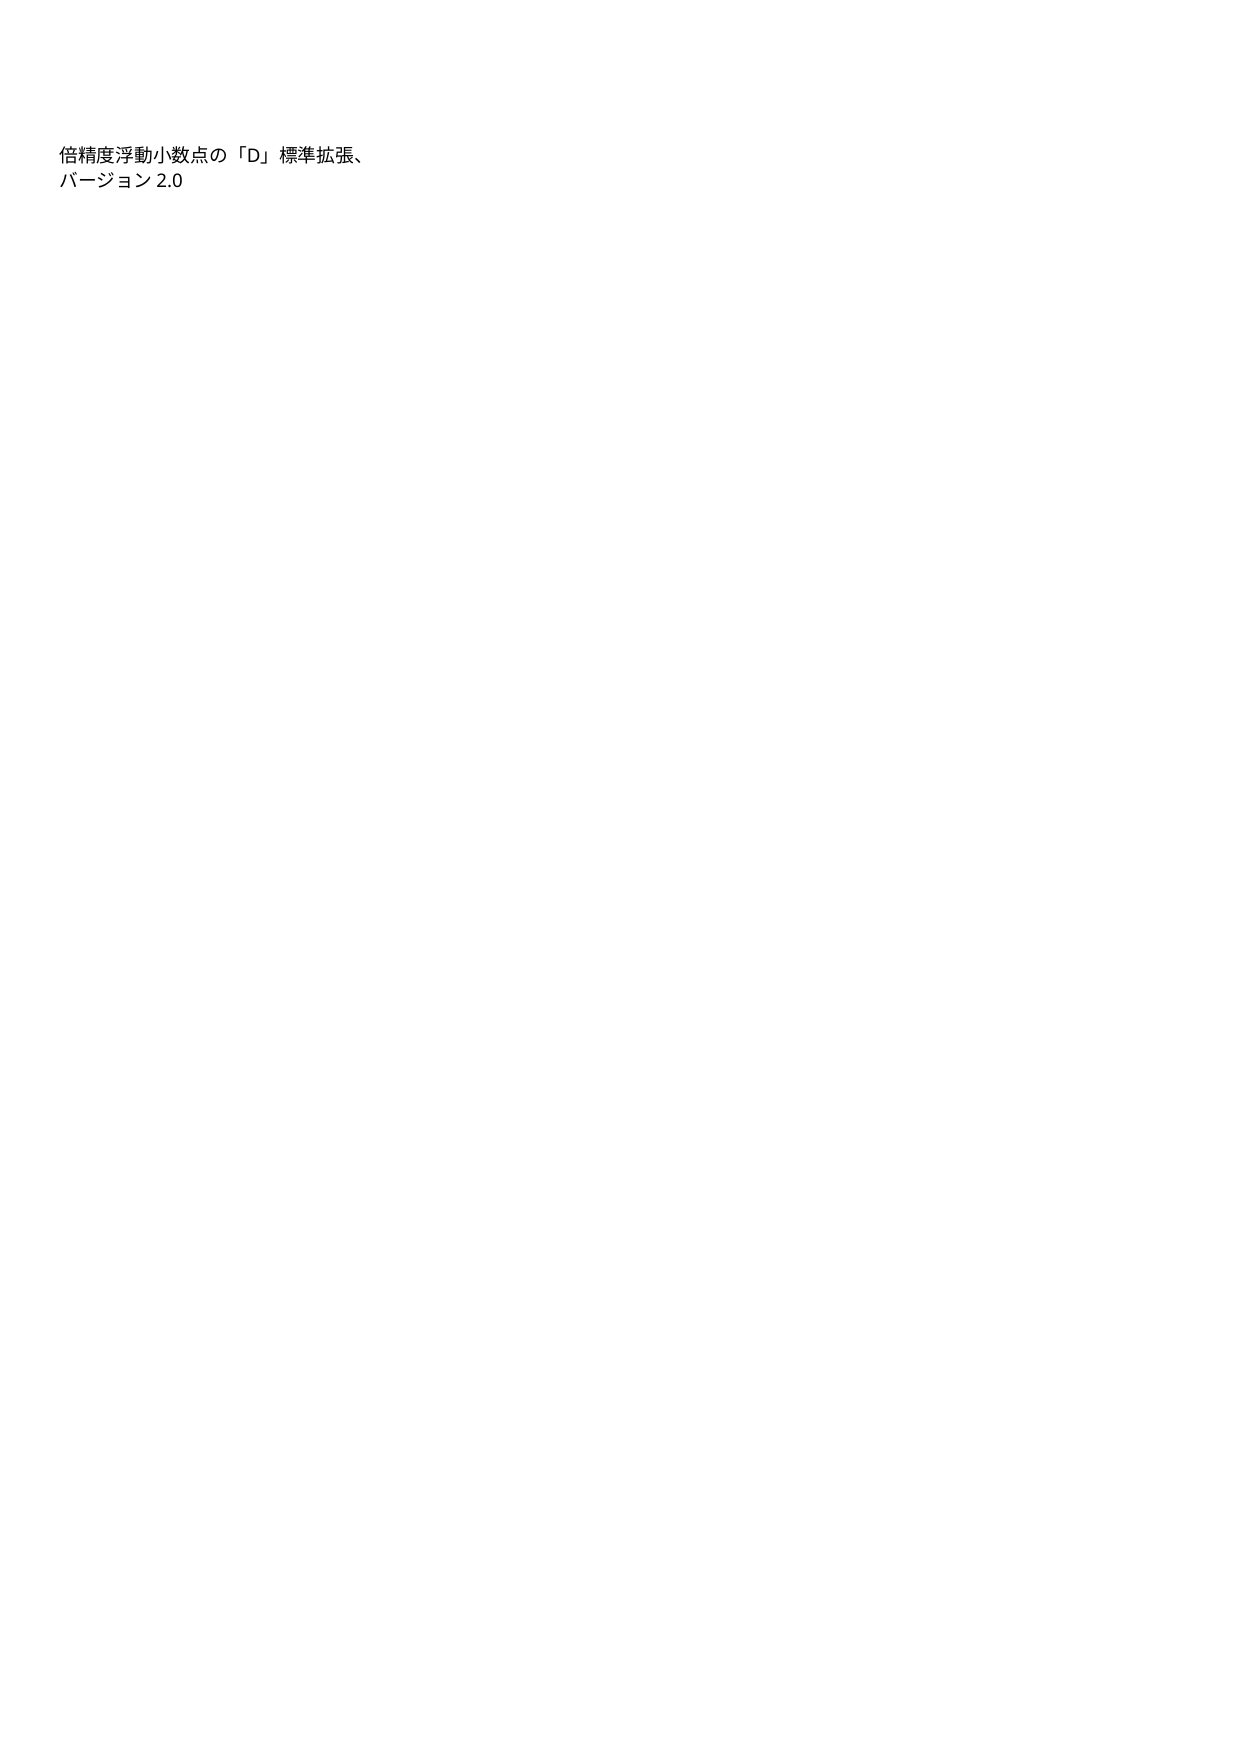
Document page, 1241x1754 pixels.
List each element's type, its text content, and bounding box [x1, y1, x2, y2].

text バージョン2.0 [59, 167, 1181, 192]
text 倍精度浮動小数点の「D」標準拡張、 [59, 142, 1181, 167]
